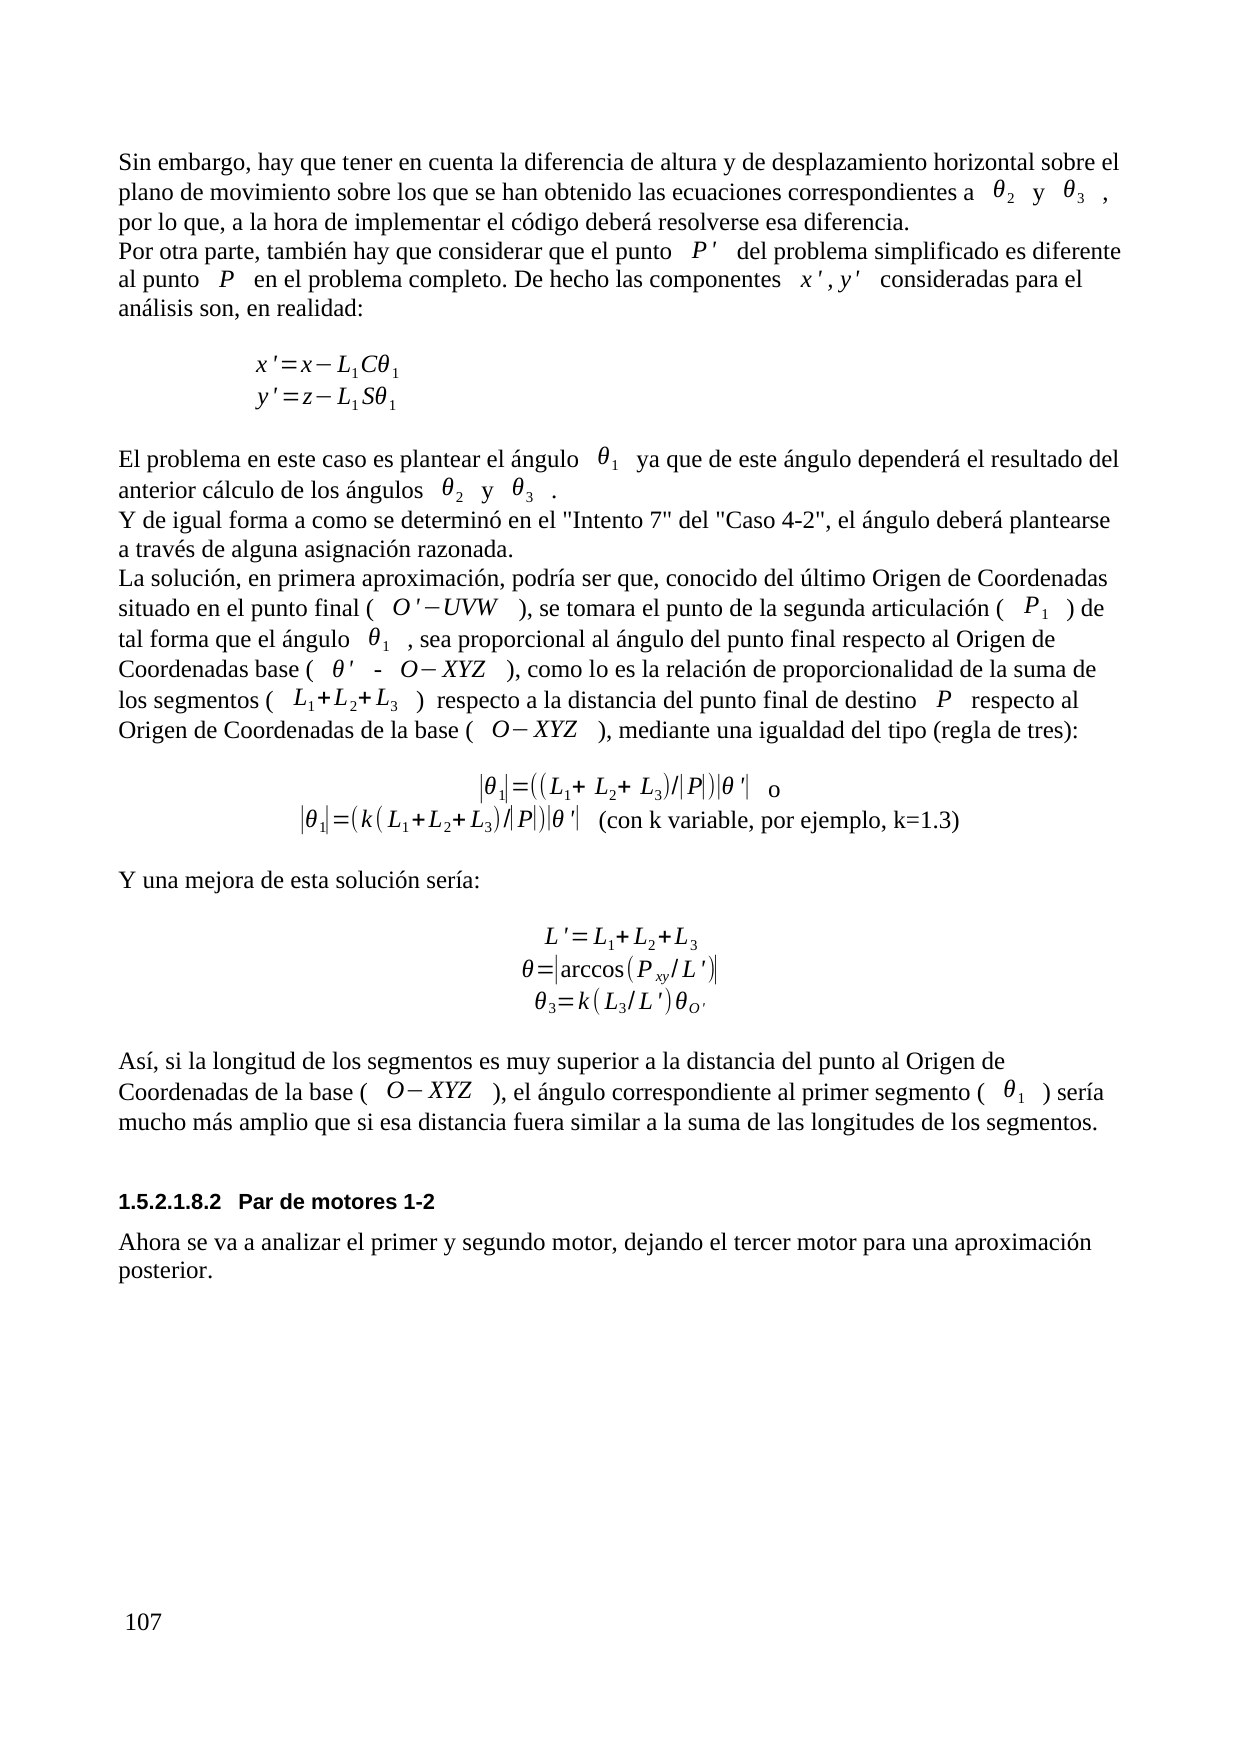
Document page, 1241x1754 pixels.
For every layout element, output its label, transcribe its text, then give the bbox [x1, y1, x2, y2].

text Así, si la longitud de los segmentos es muy superior a la distancia del punto al Origen de Coordenadas de la base (), el ángulo correspondiente al primer segmento () sería mucho más amplio que si esa distancia fuera similar a la suma de las longitudes de los segmentos. [118, 1046, 1122, 1135]
text El problema en este caso es plantear el ánguloya que de este ángulo dependerá el resultado del anterior cálculo de los ángulosy. [118, 442, 1122, 505]
text Y una mejora de esta solución sería: [118, 865, 1122, 893]
subtitle Par de motores 1-2 [118, 1189, 1122, 1214]
text Por otra parte, también hay que considerar que el puntodel problema simplificado es diferente al puntoen el problema completo. De hecho las componentesconsideradas para el análisis son, en realidad: [118, 236, 1122, 322]
text Ahora se va a analizar el primer y segundo motor, dejando el tercer motor para una aproximación posterior. [118, 1227, 1122, 1284]
text (con k variable, por ejemplo, k=1.3) [118, 804, 1122, 836]
text o [118, 772, 1122, 804]
text Y de igual forma a como se determinó en el "Intento 7" del "Caso 4-2", el ángulo deberá plantearse a través de alguna asignación razonada. [118, 505, 1122, 563]
text Sin embargo, hay que tener en cuenta la diferencia de altura y de desplazamiento horizontal sobre el plano de movimiento sobre los que se han obtenido las ecuaciones correspondientes ay, por lo que, a la hora de implementar el código deberá resolverse esa diferencia. [118, 147, 1122, 236]
text La solución, en primera aproximación, podría ser que, conocido del último Origen de Coordenadas situado en el punto final (), se tomara el punto de la segunda articulación () de tal forma que el ángulo, sea proporcional al ángulo del punto final respecto al Origen de Coordenadas base (-), como lo es la relación de proporcionalidad de la suma de los segmentos () respecto a la distancia del punto final de destinorespecto al Origen de Coordenadas de la base (), mediante una igualdad del tipo (regla de tres): [118, 563, 1122, 743]
